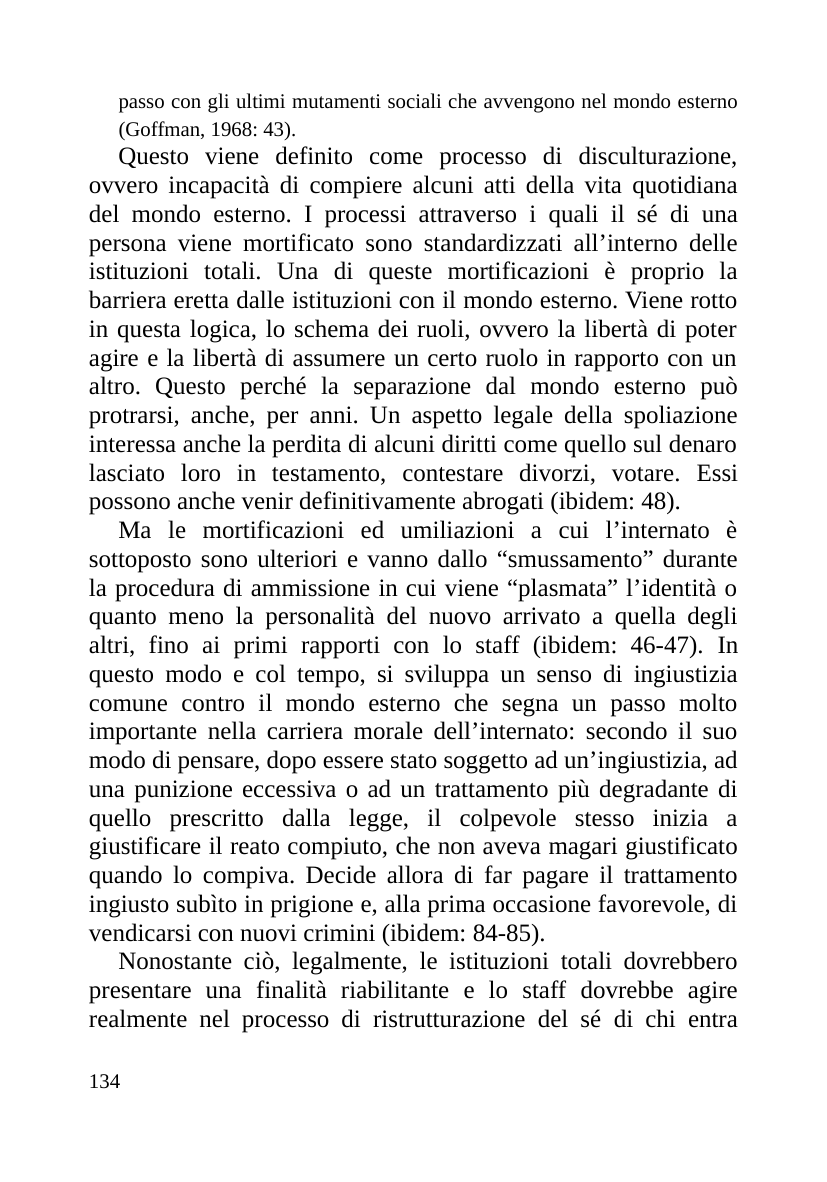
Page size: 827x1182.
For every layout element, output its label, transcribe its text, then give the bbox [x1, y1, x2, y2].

text passo con gli ultimi mutamenti sociali che avvengono nel mondo esterno (Goffman, 1968: 43). [118, 89, 738, 141]
text Ma le mortificazioni ed umiliazioni a cui l’internato è sottoposto sono ulteriori e vanno dallo “smussamento” durante la procedura di ammissione in cui viene “plasmata” l’identità o quanto meno la personalità del nuovo arrivato a quella degli altri, fino ai primi rapporti con lo staff (ibidem: 46-47). In questo modo e col tempo, si sviluppa un senso di ingiustizia comune contro il mondo esterno che segna un passo molto importante nella carriera morale dell’internato: secondo il suo modo di pensare, dopo essere stato soggetto ad un’ingiustizia, ad una punizione eccessiva o ad un trattamento più degradante di quello prescritto dalla legge, il colpevole stesso inizia a giustificare il reato compiuto, che non aveva magari giustificato quando lo compiva. Decide allora di far pagare il trattamento ingiusto subìto in prigione e, alla prima occasione favorevole, di vendicarsi con nuovi crimini (ibidem: 84-85). [89, 515, 738, 946]
text Questo viene definito come processo di disculturazione, ovvero incapacità di compiere alcuni atti della vita quotidiana del mondo esterno. I processi attraverso i quali il sé di una persona viene mortificato sono standardizzati all’interno delle istituzioni totali. Una di queste mortificazioni è proprio la barriera eretta dalle istituzioni con il mondo esterno. Viene rotto in questa logica, lo schema dei ruoli, ovvero la libertà di poter agire e la libertà di assumere un certo ruolo in rapporto con un altro. Questo perché la separazione dal mondo esterno può protrarsi, anche, per anni. Un aspetto legale della spoliazione interessa anche la perdita di alcuni diritti come quello sul denaro lasciato loro in testamento, contestare divorzi, votare. Essi possono anche venir definitivamente abrogati (ibidem: 48). [89, 141, 738, 515]
text Nonostante ciò, legalmente, le istituzioni totali dovrebbero presentare una finalità riabilitante e lo staff dovrebbe agire realmente nel processo di ristrutturazione del sé di chi entra [89, 946, 738, 1033]
